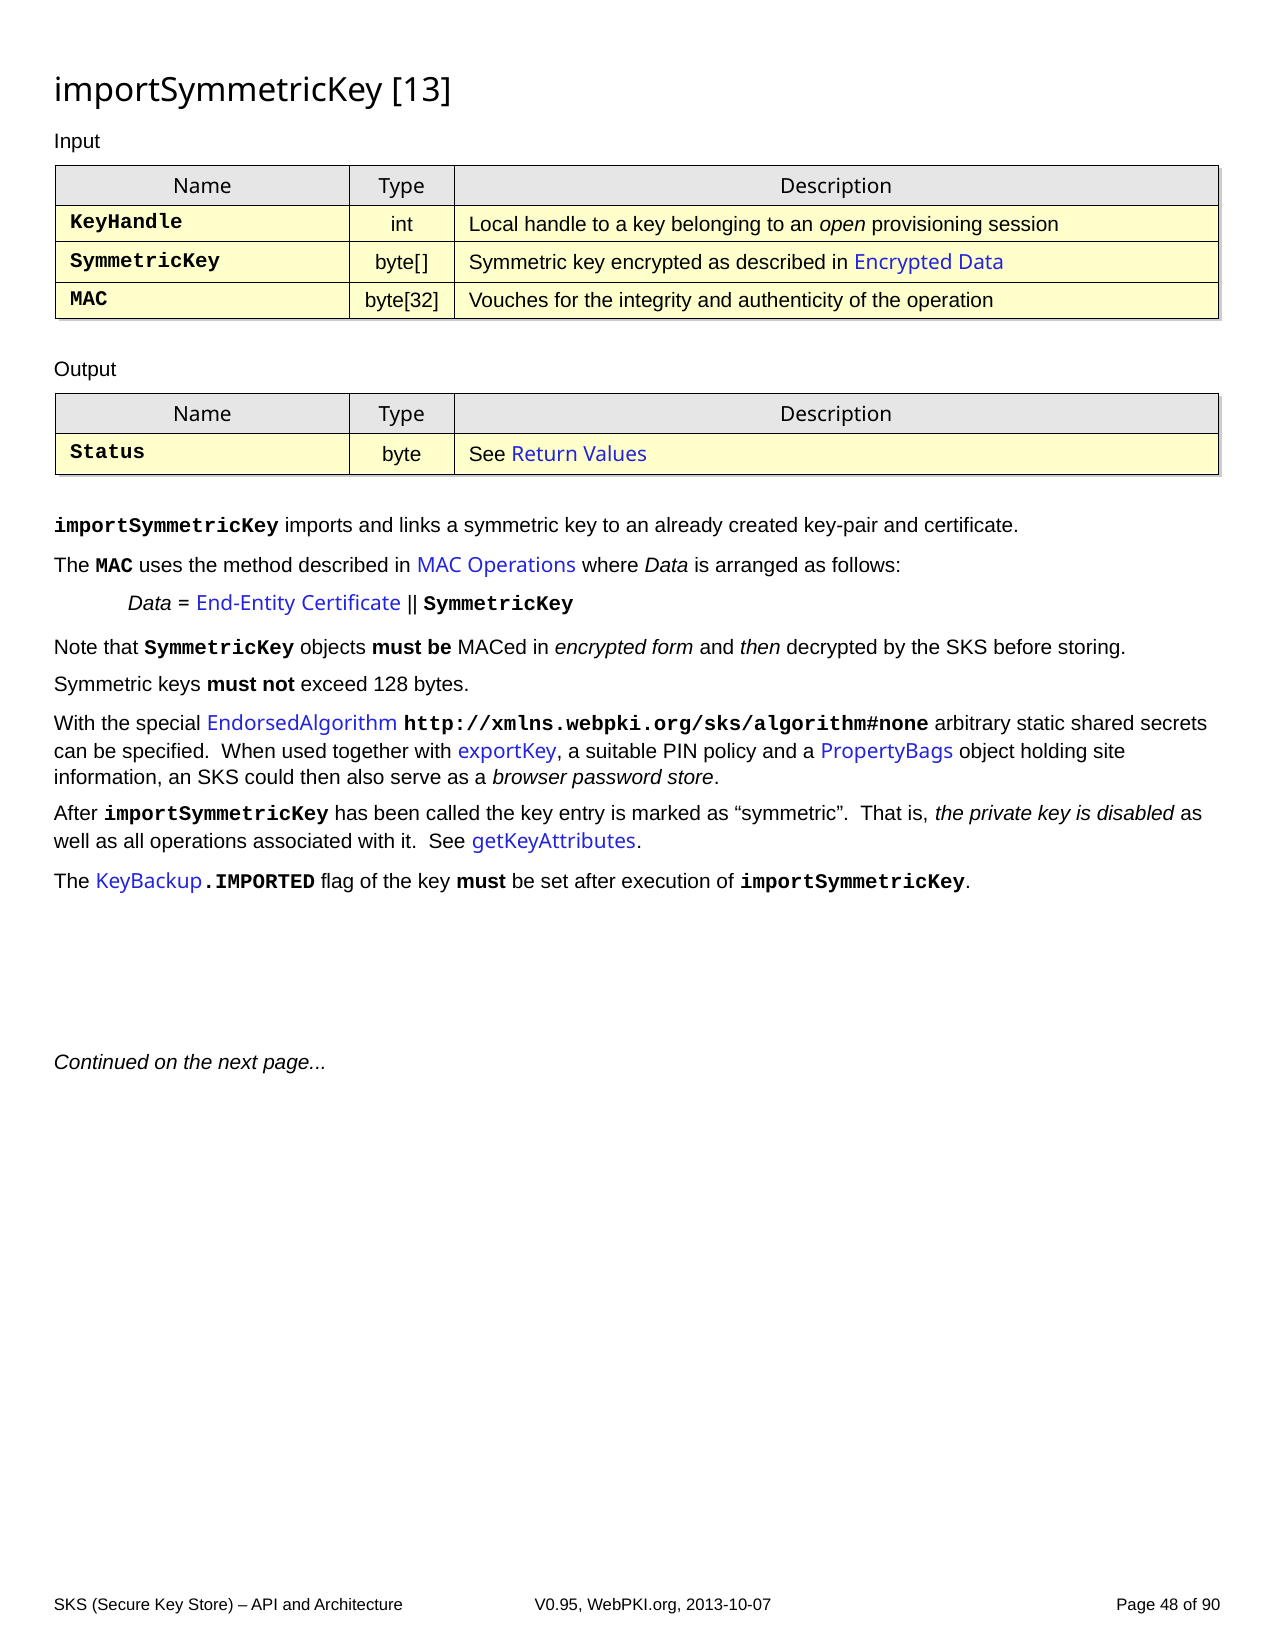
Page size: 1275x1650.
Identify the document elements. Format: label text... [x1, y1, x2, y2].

table_cell Symmetric key encrypted as described in Encrypted Data [455, 242, 1218, 282]
text Data = End-Entity Certificate || SymmetricKey [54, 588, 1221, 617]
table_header Name [56, 166, 349, 205]
text Continued on the next page... [54, 1050, 1221, 1074]
table_cell KeyHandle [56, 206, 349, 241]
table_cell Vouches for the integrity and authenticity of the operation [455, 283, 1218, 318]
table_cell byte⁮[ ] [350, 242, 454, 282]
text Input [54, 129, 1221, 153]
table_cell Local handle to a key belonging to an open provisioning session [455, 206, 1218, 241]
table_cell byte⁮[32] [350, 283, 454, 318]
text The MAC uses the method described in MAC Operations where Data is arranged as follows: [54, 551, 1221, 579]
table_cell SymmetricKey [56, 242, 349, 282]
text With the special EndorsedAlgorithm http://xmlns.webpki.org/sks/algorithm#none arbitrary static shared secrets can be specified. When used together with exportKey, a suitable PIN policy and a PropertyBags object holding site information, an SKS could then also serve as a browser password store. [54, 708, 1221, 789]
table_header Name [56, 394, 349, 433]
table_header Description [455, 166, 1218, 205]
table_cell byte [350, 434, 454, 473]
table_cell See Return Values [455, 434, 1218, 473]
table_cell Status [56, 434, 349, 473]
table_header Type [350, 166, 454, 205]
text The KeyBackup.IMPORTED flag of the key must be set after execution of importSymmetricKey. [54, 867, 1221, 895]
text Note that SymmetricKey objects must be MACed in encrypted form and then decrypted by the SKS before storing. [54, 634, 1221, 660]
table_cell MAC [56, 283, 349, 318]
text importSymmetricKey imports and links a symmetric key to an already created key-pair and certificate. [54, 513, 1221, 539]
table_header Type [350, 394, 454, 433]
text Output [54, 357, 1221, 381]
text Symmetric keys must not exceed 128 bytes. [54, 672, 1221, 696]
table_cell int [350, 206, 454, 241]
subtitle importSymmetricKey [13] [54, 66, 1221, 111]
text After importSymmetricKey has been called the key entry is marked as “symmetric”. That is, the private key is disabled as well as all operations associated with it. See getKeyAttributes. [54, 801, 1221, 855]
table_header Description [455, 394, 1218, 433]
